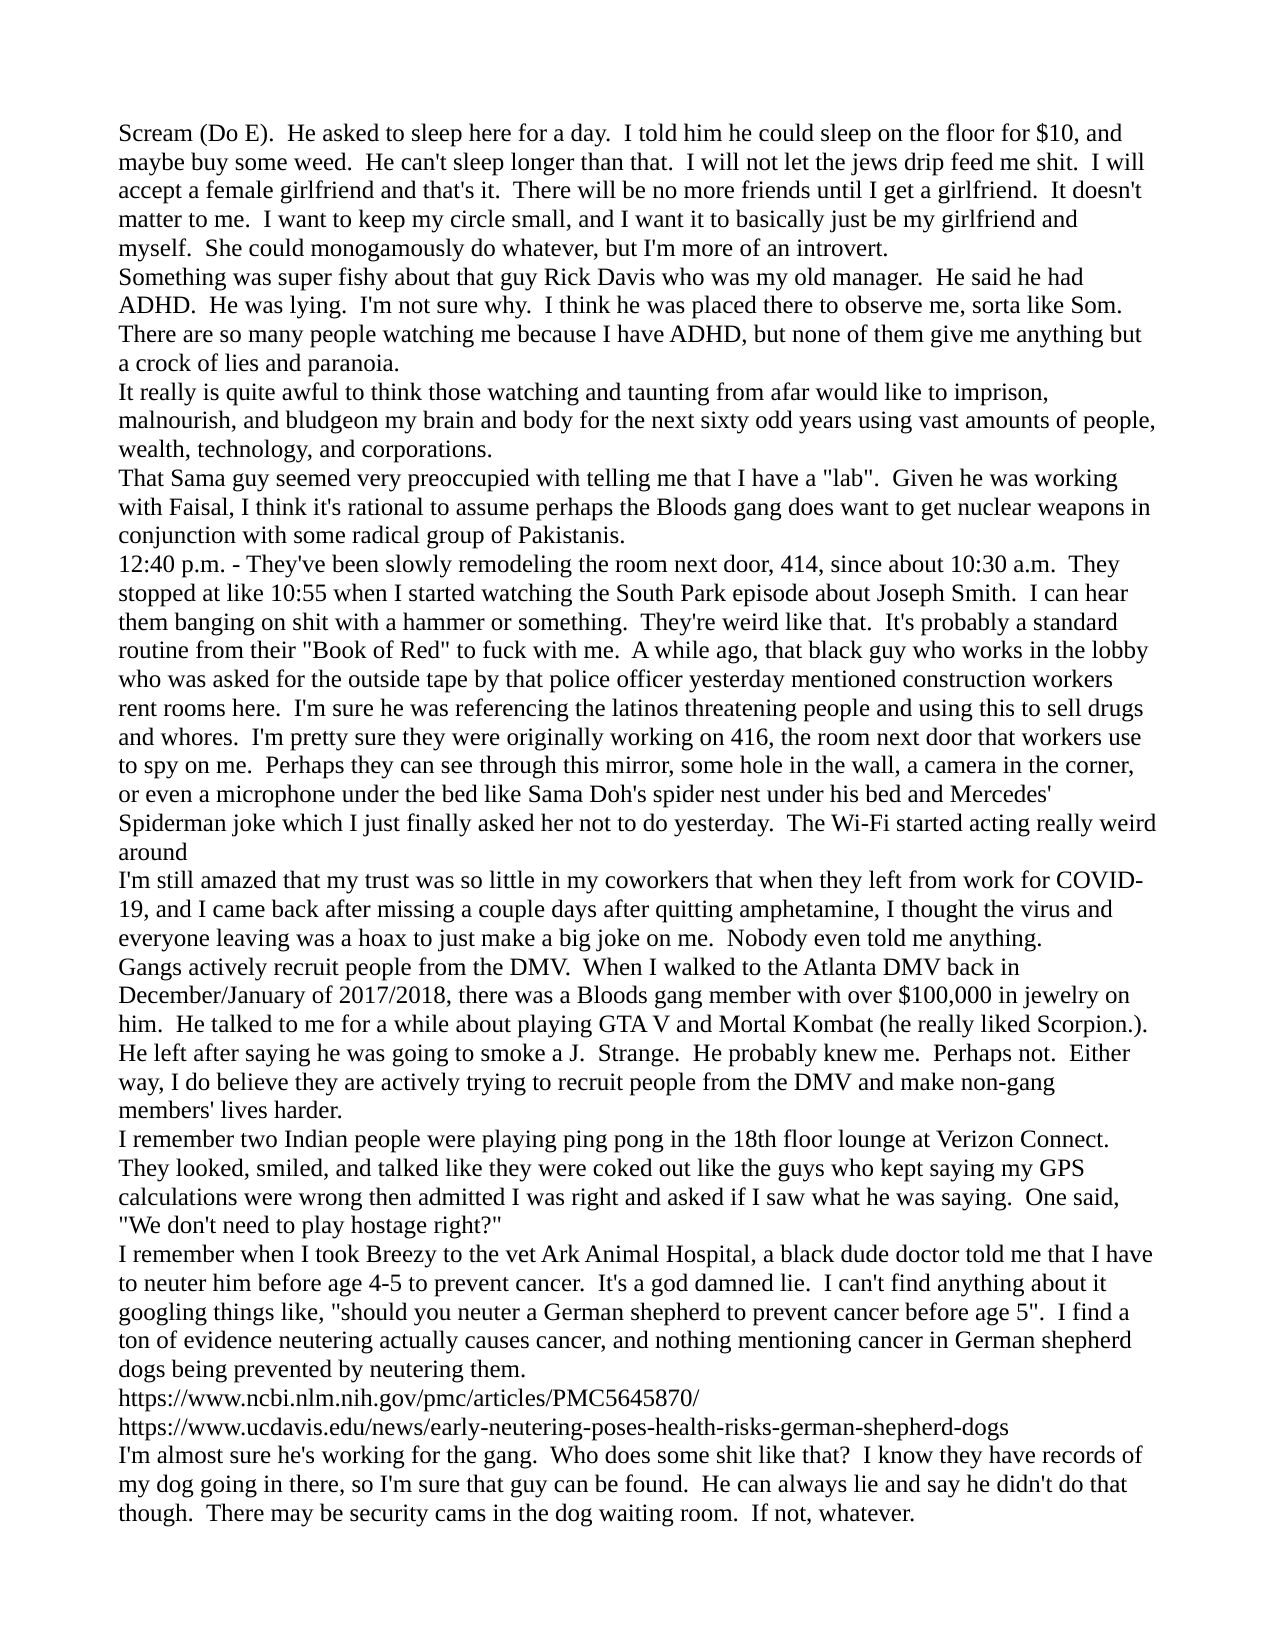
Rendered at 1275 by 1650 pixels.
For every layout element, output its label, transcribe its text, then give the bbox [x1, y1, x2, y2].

text Gangs actively recruit people from the DMV. When I walked to the Atlanta DMV back in December/January of 2017/2018, there was a Bloods gang member with over $100,000 in jewelry on him. He talked to me for a while about playing GTA V and Mortal Kombat (he really liked Scorpion.). He left after saying he was going to smoke a J. Strange. He probably knew me. Perhaps not. Either way, I do believe they are actively trying to recruit people from the DMV and make non-gang members' lives harder. [118, 952, 1157, 1124]
text Something was super fishy about that guy Rick Davis who was my old manager. He said he had ADHD. He was lying. I'm not sure why. I think he was placed there to observe me, sorta like Som. There are so many people watching me because I have ADHD, but none of them give me anything but a crock of lies and paranoia. [118, 262, 1157, 377]
text https://www.ucdavis.edu/news/early-neutering-poses-health-risks-german-shepherd-dogs [118, 1412, 1157, 1441]
text I'm still amazed that my trust was so little in my coworkers that when they left from work for COVID-19, and I came back after missing a couple days after quitting amphetamine, I thought the virus and everyone leaving was a hoax to just make a big joke on me. Nobody even told me anything. [118, 866, 1157, 952]
text Scream (Do E). He asked to sleep here for a day. I told him he could sleep on the floor for $10, and maybe buy some weed. He can't sleep longer than that. I will not let the jews drip feed me shit. I will accept a female girlfriend and that's it. There will be no more friends until I get a girlfriend. It doesn't matter to me. I want to keep my circle small, and I want it to basically just be my girlfriend and myself. She could monogamously do whatever, but I'm more of an introvert. [118, 118, 1157, 262]
text I'm almost sure he's working for the gang. Who does some shit like that? I know they have records of my dog going in there, so I'm sure that guy can be found. He can always lie and say he didn't do that though. There may be security cams in the dog waiting room. If not, whatever. [118, 1441, 1157, 1527]
text https://www.ncbi.nlm.nih.gov/pmc/articles/PMC5645870/ [118, 1383, 1157, 1412]
text That Sama guy seemed very preoccupied with telling me that I have a "lab". Given he was working with Faisal, I think it's rational to assume perhaps the Bloods gang does want to get nuclear weapons in conjunction with some radical group of Pakistanis. [118, 463, 1157, 549]
text I remember two Indian people were playing ping pong in the 18th floor lounge at Verizon Connect. They looked, smiled, and talked like they were coked out like the guys who kept saying my GPS calculations were wrong then admitted I was right and asked if I saw what he was saying. One said, "We don't need to play hostage right?" [118, 1124, 1157, 1239]
text I remember when I took Breezy to the vet Ark Animal Hospital, a black dude doctor told me that I have to neuter him before age 4-5 to prevent cancer. It's a god damned lie. I can't find anything about it googling things like, "should you neuter a German shepherd to prevent cancer before age 5". I find a ton of evidence neutering actually causes cancer, and nothing mentioning cancer in German shepherd dogs being prevented by neutering them. [118, 1239, 1157, 1383]
text It really is quite awful to think those watching and taunting from afar would like to imprison, malnourish, and bludgeon my brain and body for the next sixty odd years using vast amounts of people, wealth, technology, and corporations. [118, 377, 1157, 463]
text 12:40 p.m. - They've been slowly remodeling the room next door, 414, since about 10:30 a.m. They stopped at like 10:55 when I started watching the South Park episode about Joseph Smith. I can hear them banging on shit with a hammer or something. They're weird like that. It's probably a standard routine from their "Book of Red" to fuck with me. A while ago, that black guy who works in the lobby who was asked for the outside tape by that police officer yesterday mentioned construction workers rent rooms here. I'm sure he was referencing the latinos threatening people and using this to sell drugs and whores. I'm pretty sure they were originally working on 416, the room next door that workers use to spy on me. Perhaps they can see through this mirror, some hole in the wall, a camera in the corner, or even a microphone under the bed like Sama Doh's spider nest under his bed and Mercedes' Spiderman joke which I just finally asked her not to do yesterday. The Wi-Fi started acting really weird around [118, 549, 1157, 866]
